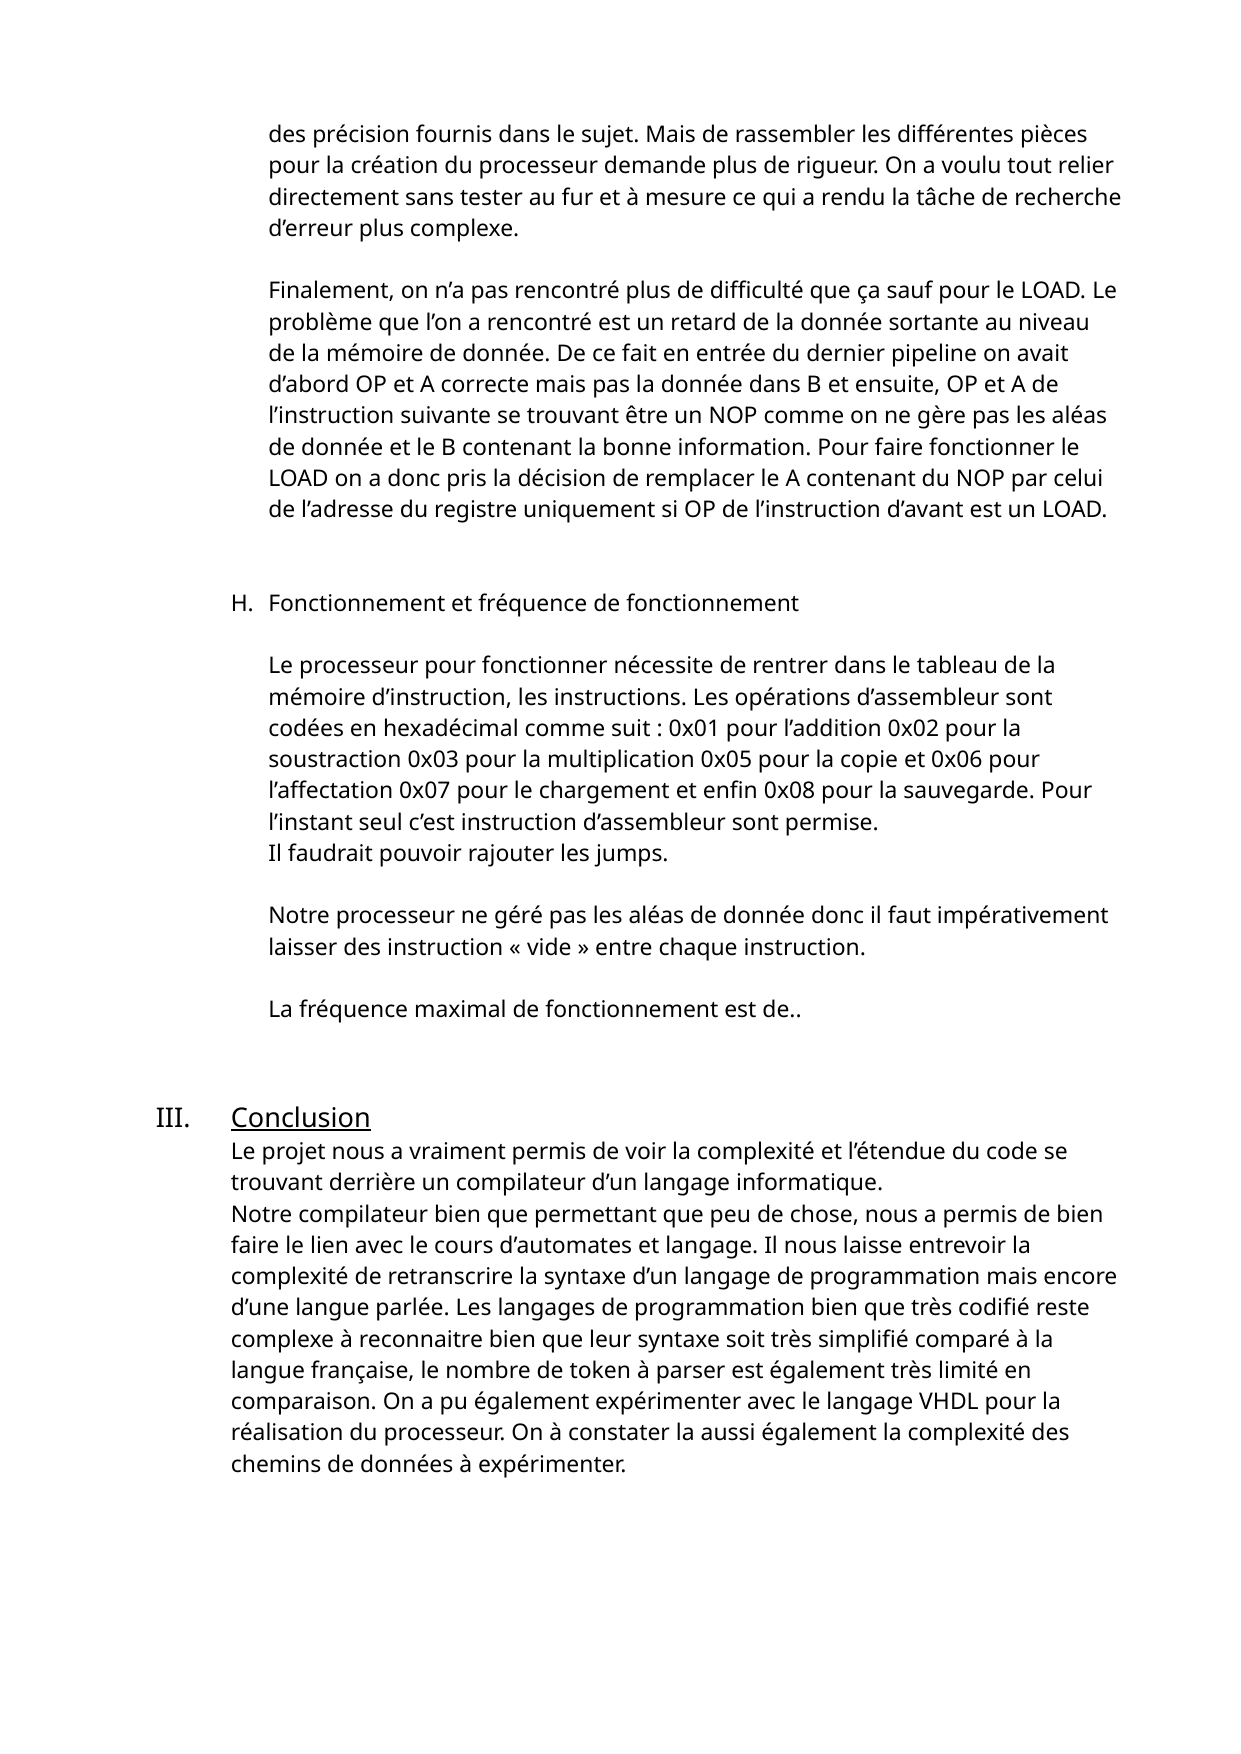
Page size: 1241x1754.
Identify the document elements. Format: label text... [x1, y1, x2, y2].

text La fréquence maximal de fonctionnement est de.. [268, 993, 1122, 1024]
text Notre compilateur bien que permettant que peu de chose, nous a permis de bien faire le lien avec le cours d’automates et langage. Il nous laisse entrevoir la complexité de retranscrire la syntaxe d’un langage de programmation mais encore d’une langue parlée. Les langages de programmation bien que très codifié reste complexe à reconnaitre bien que leur syntaxe soit très simplifié comparé à la langue française, le nombre de token à parser est également très limité en comparaison. On a pu également expérimenter avec le langage VHDL pour la réalisation du processeur. On à constater la aussi également la complexité des chemins de données à expérimenter. [231, 1197, 1122, 1479]
list Fonctionnement et fréquence de fonctionnement [231, 587, 1122, 618]
list Conclusion [156, 1098, 1122, 1135]
text des précision fournis dans le sujet. Mais de rassembler les différentes pièces pour la création du processeur demande plus de rigueur. On a voulu tout relier directement sans tester au fur et à mesure ce qui a rendu la tâche de recherche d’erreur plus complexe. [268, 118, 1122, 243]
text Il faudrait pouvoir rajouter les jumps. [268, 837, 1122, 868]
text Notre processeur ne géré pas les aléas de donnée donc il faut impérativement laisser des instruction « vide » entre chaque instruction. [268, 899, 1122, 962]
text Le processeur pour fonctionner nécessite de rentrer dans le tableau de la mémoire d’instruction, les instructions. Les opérations d’assembleur sont codées en hexadécimal comme suit : 0x01 pour l’addition 0x02 pour la soustraction 0x03 pour la multiplication 0x05 pour la copie et 0x06 pour l’affectation 0x07 pour le chargement et enfin 0x08 pour la sauvegarde. Pour l’instant seul c’est instruction d’assembleur sont permise. [268, 649, 1122, 837]
text Le projet nous a vraiment permis de voir la complexité et l’étendue du code se trouvant derrière un compilateur d’un langage informatique. [231, 1135, 1122, 1197]
text Finalement, on n’a pas rencontré plus de difficulté que ça sauf pour le LOAD. Le problème que l’on a rencontré est un retard de la donnée sortante au niveau de la mémoire de donnée. De ce fait en entrée du dernier pipeline on avait d’abord OP et A correcte mais pas la donnée dans B et ensuite, OP et A de l’instruction suivante se trouvant être un NOP comme on ne gère pas les aléas de donnée et le B contenant la bonne information. Pour faire fonctionner le LOAD on a donc pris la décision de remplacer le A contenant du NOP par celui de l’adresse du registre uniquement si OP de l’instruction d’avant est un LOAD. [268, 274, 1122, 524]
